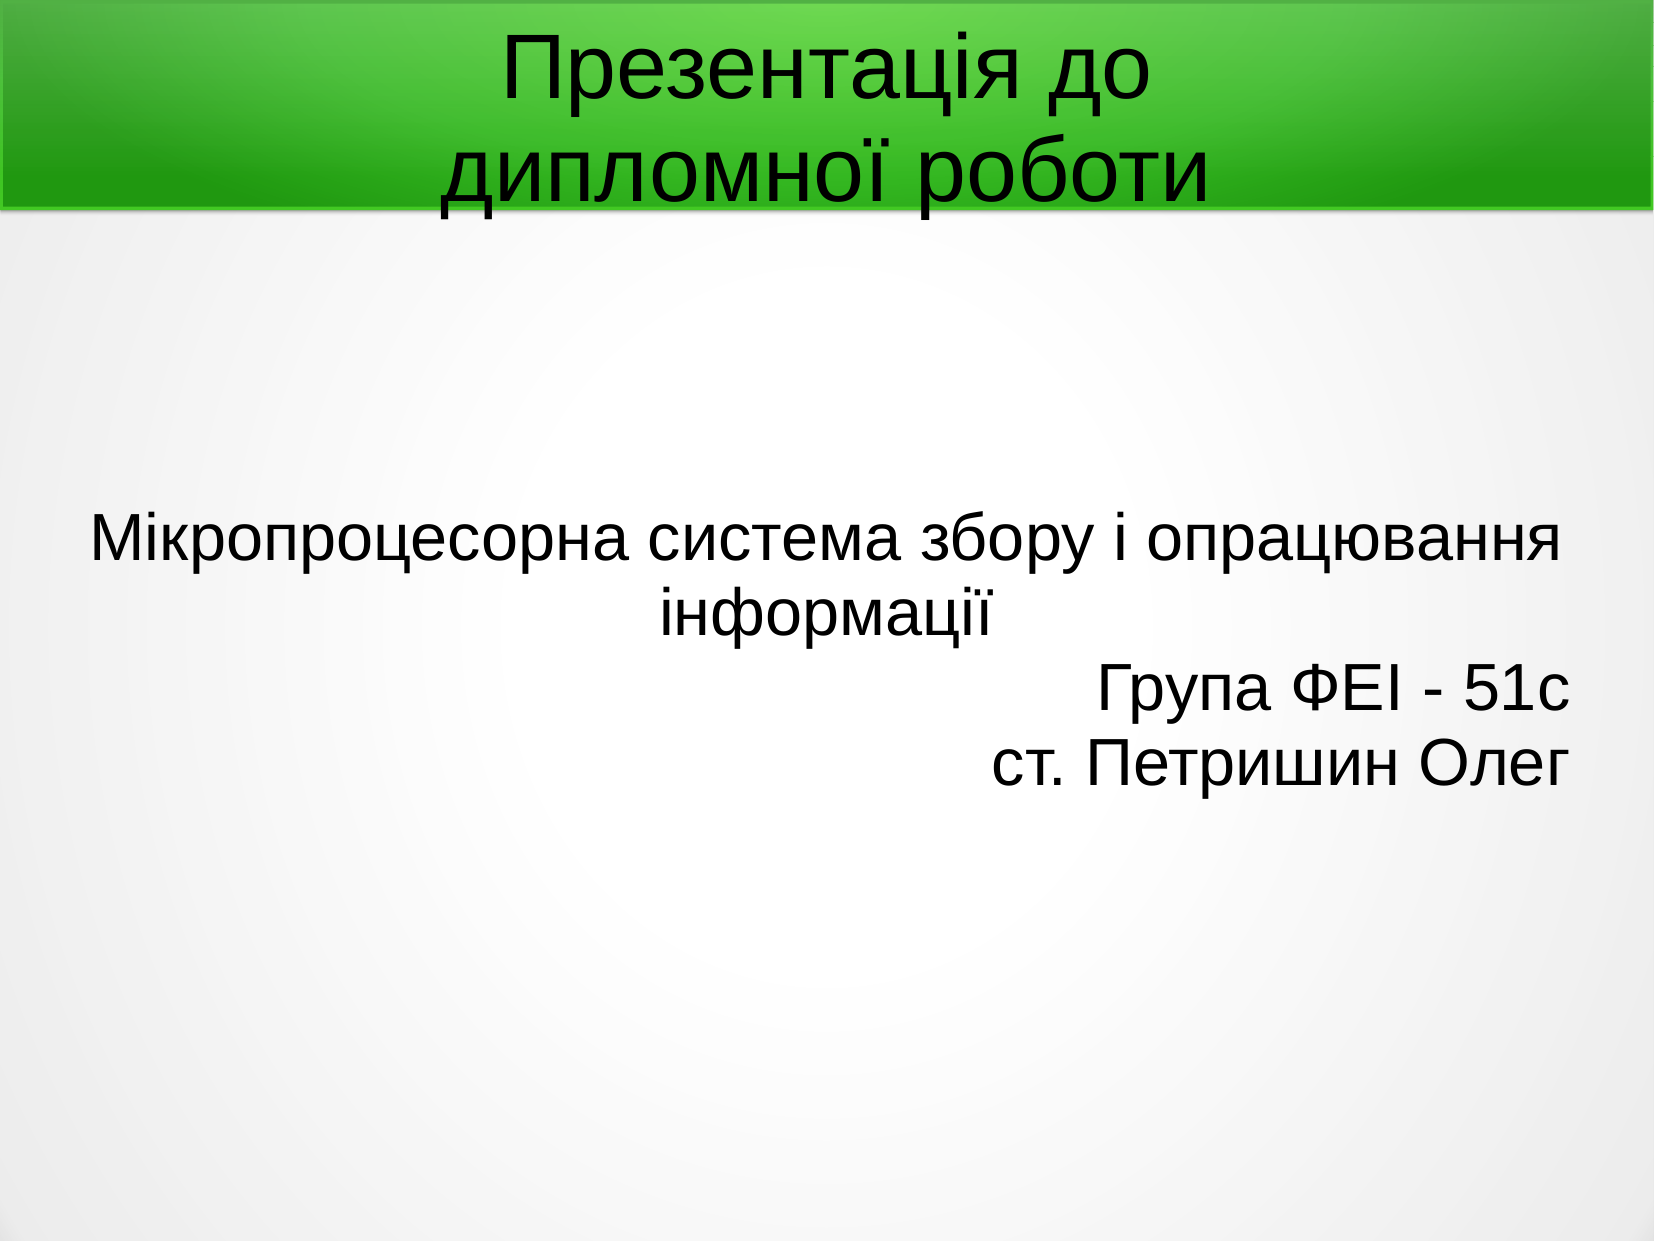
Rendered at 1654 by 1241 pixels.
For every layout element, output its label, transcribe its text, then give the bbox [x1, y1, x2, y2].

subtitle Мікропроцесорна система збору і опрацювання інформації Група ФЕІ - 51с ст. Петришин Олег [82, 290, 1571, 1010]
title Презентація до дипломної роботи [82, 15, 1571, 221]
